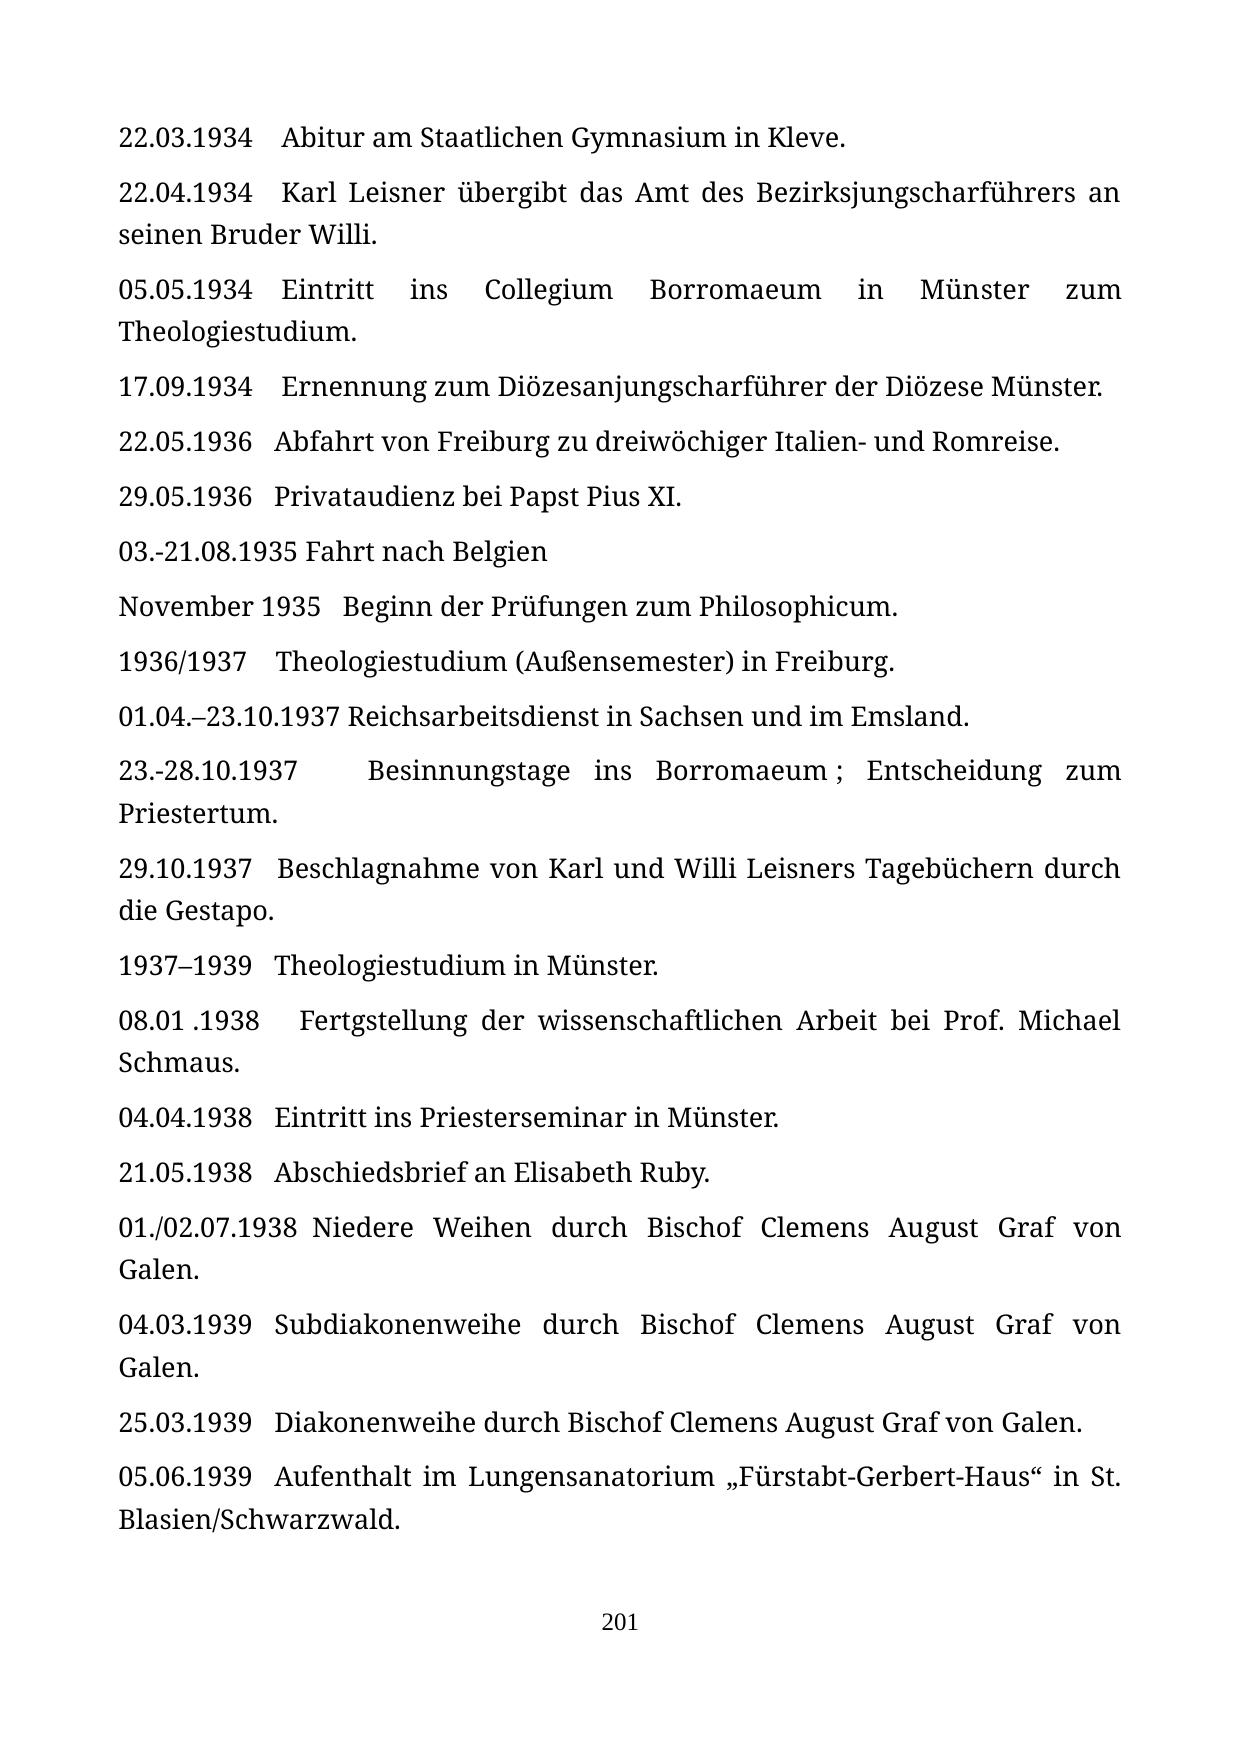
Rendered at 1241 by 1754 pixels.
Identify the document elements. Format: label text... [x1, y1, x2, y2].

text 1936/1937 Theologiestudium (Außensemester) in Frei­burg. [118, 642, 1122, 679]
text 05.05.1934 Eintritt ins Collegium Borromaeum in Mün­ster zum Theologiestudium. [118, 270, 1122, 349]
text 04.03.1939 Subdiakonenweihe durch Bischof Clemens August Graf von Galen. [118, 1306, 1122, 1385]
text 25.03.1939 Diakonenweihe durch Bischof Clemens August Graf von Galen. [118, 1403, 1122, 1440]
text 22.05.1936 Abfahrt von Freiburg zu dreiwöchiger Italien- und Romreise. [118, 422, 1122, 459]
text 21.05.1938 Abschiedsbrief an Elisabeth Ruby. [118, 1153, 1122, 1190]
text 08.01 .1938 Fertgstellung der wissenschaftlichen Arbeit bei Prof. Michael Schmaus. [118, 1001, 1122, 1081]
text 04.04.1938 Eintritt ins Priesterseminar in Münster. [118, 1099, 1122, 1136]
text November 1935 Beginn der Prüfungen zum Philosophicum. [118, 587, 1122, 624]
text 05.06.1939 Aufenthalt im Lungensanatorium „Fürstabt-Gerbert-Haus“ in St. Blasien/Schwarzwald. [118, 1458, 1122, 1537]
text 22.04.1934 Karl Leisner übergibt das Amt des Bezirksjungscharführers an seinen Bruder Willi. [118, 173, 1122, 252]
text 1937–1939 Theologiestudium in Münster. [118, 946, 1122, 983]
text 29.10.1937 Beschlagnahme von Karl und Willi Leisners Tagebüchern durch die Gestapo. [118, 849, 1122, 928]
text 22.03.1934 Abitur am Staatlichen Gymnasium in Kleve. [118, 118, 1122, 155]
text 29.05.1936 Privataudienz bei Papst Pius XI. [118, 477, 1122, 514]
text 23.-28.10.1937 Besinnungstage ins Borromaeum ; Entscheidung zum Priestertum. [118, 752, 1122, 831]
text 03.-21.08.1935 Fahrt nach Belgien [118, 532, 1122, 569]
text 01./02.07.1938 Niedere Weihen durch Bischof Clemens Au­gust Graf von Galen. [118, 1208, 1122, 1288]
text 17.09.1934 Ernennung zum Diözesanjungscharführer der Diözese Münster. [118, 368, 1122, 404]
text 01.04.–23.10.1937 Reichsarbeitsdienst in Sachsen und im Emsland. [118, 697, 1122, 734]
